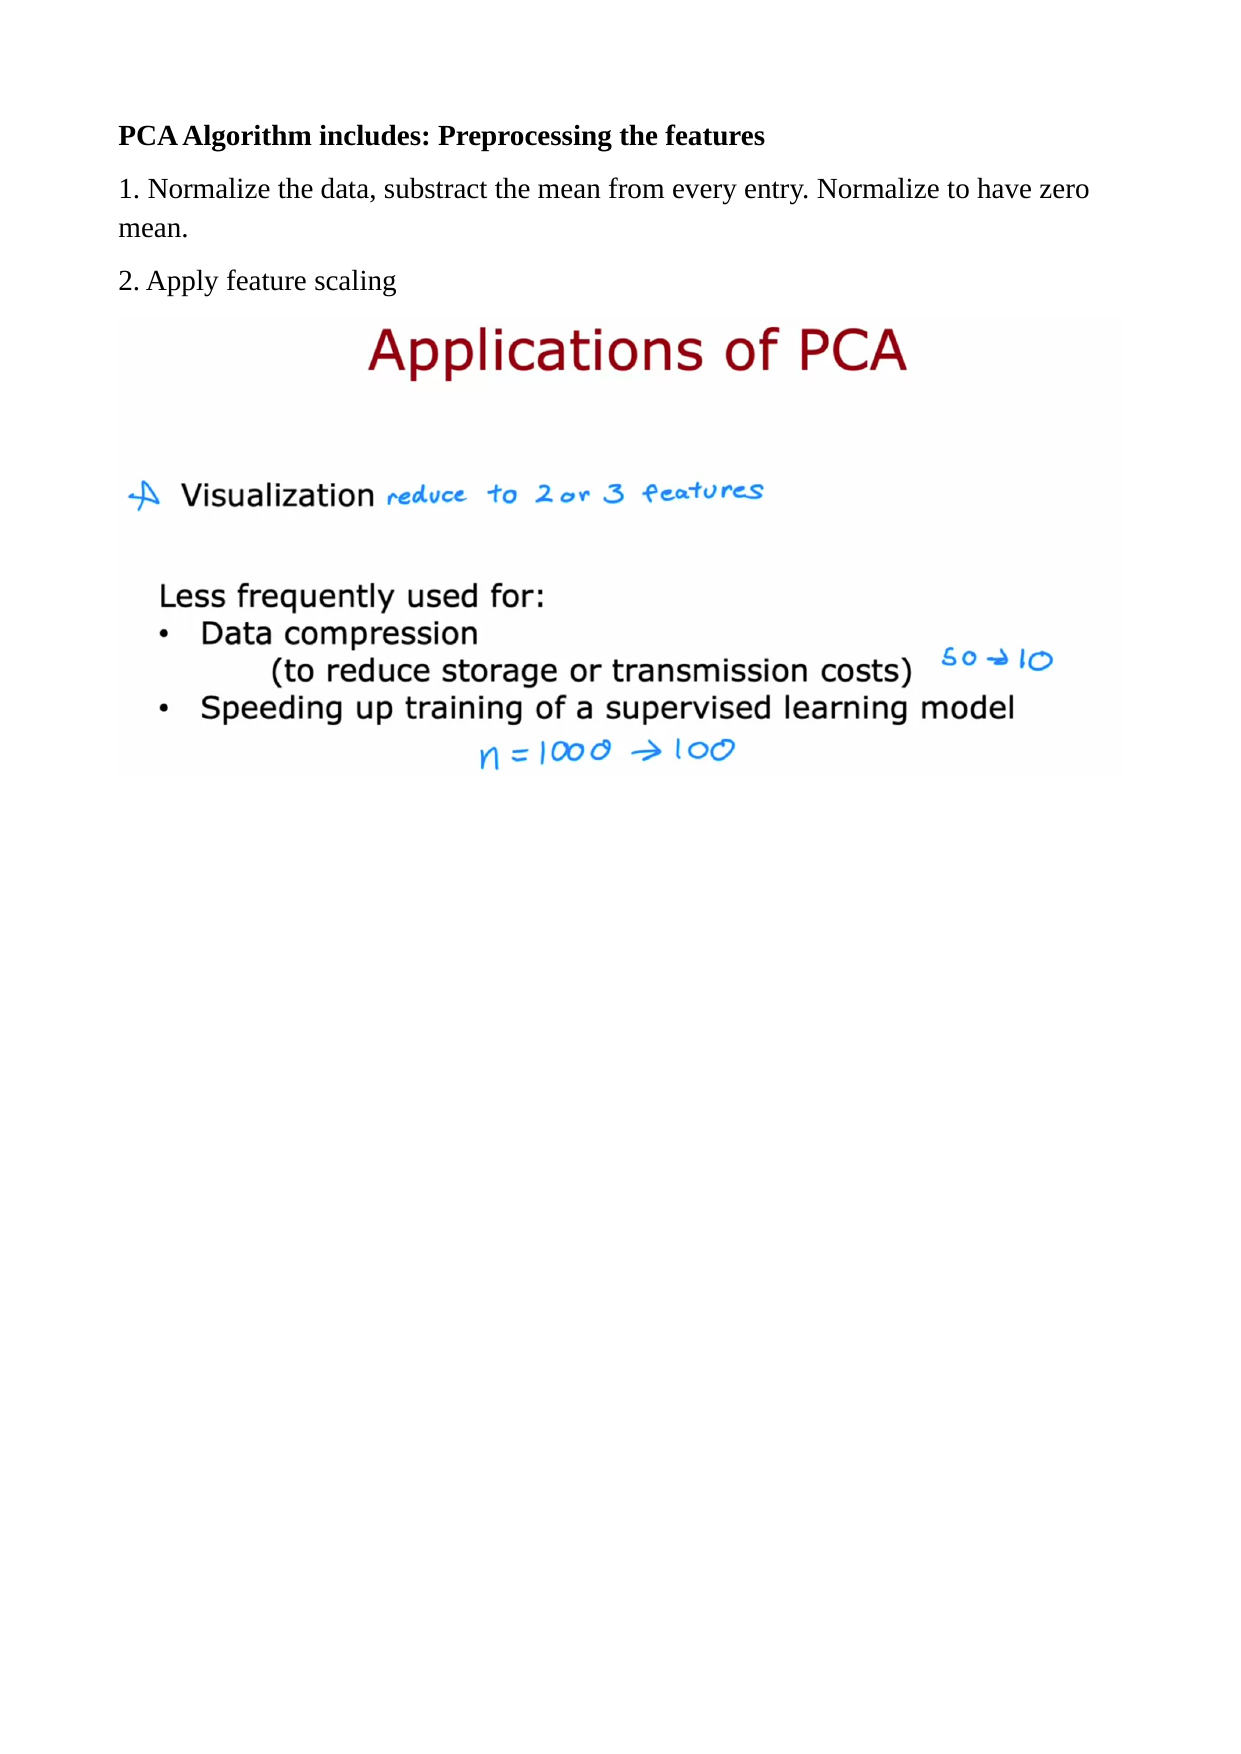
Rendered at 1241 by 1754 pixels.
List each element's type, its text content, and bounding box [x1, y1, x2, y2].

text PCA Algorithm includes: Preprocessing the features [118, 118, 1122, 152]
text 2. Apply feature scaling [118, 263, 1122, 296]
picture [118, 316, 1123, 776]
text 1. Normalize the data, substract the mean from every entry. Normalize to have zero mean. [118, 171, 1122, 243]
